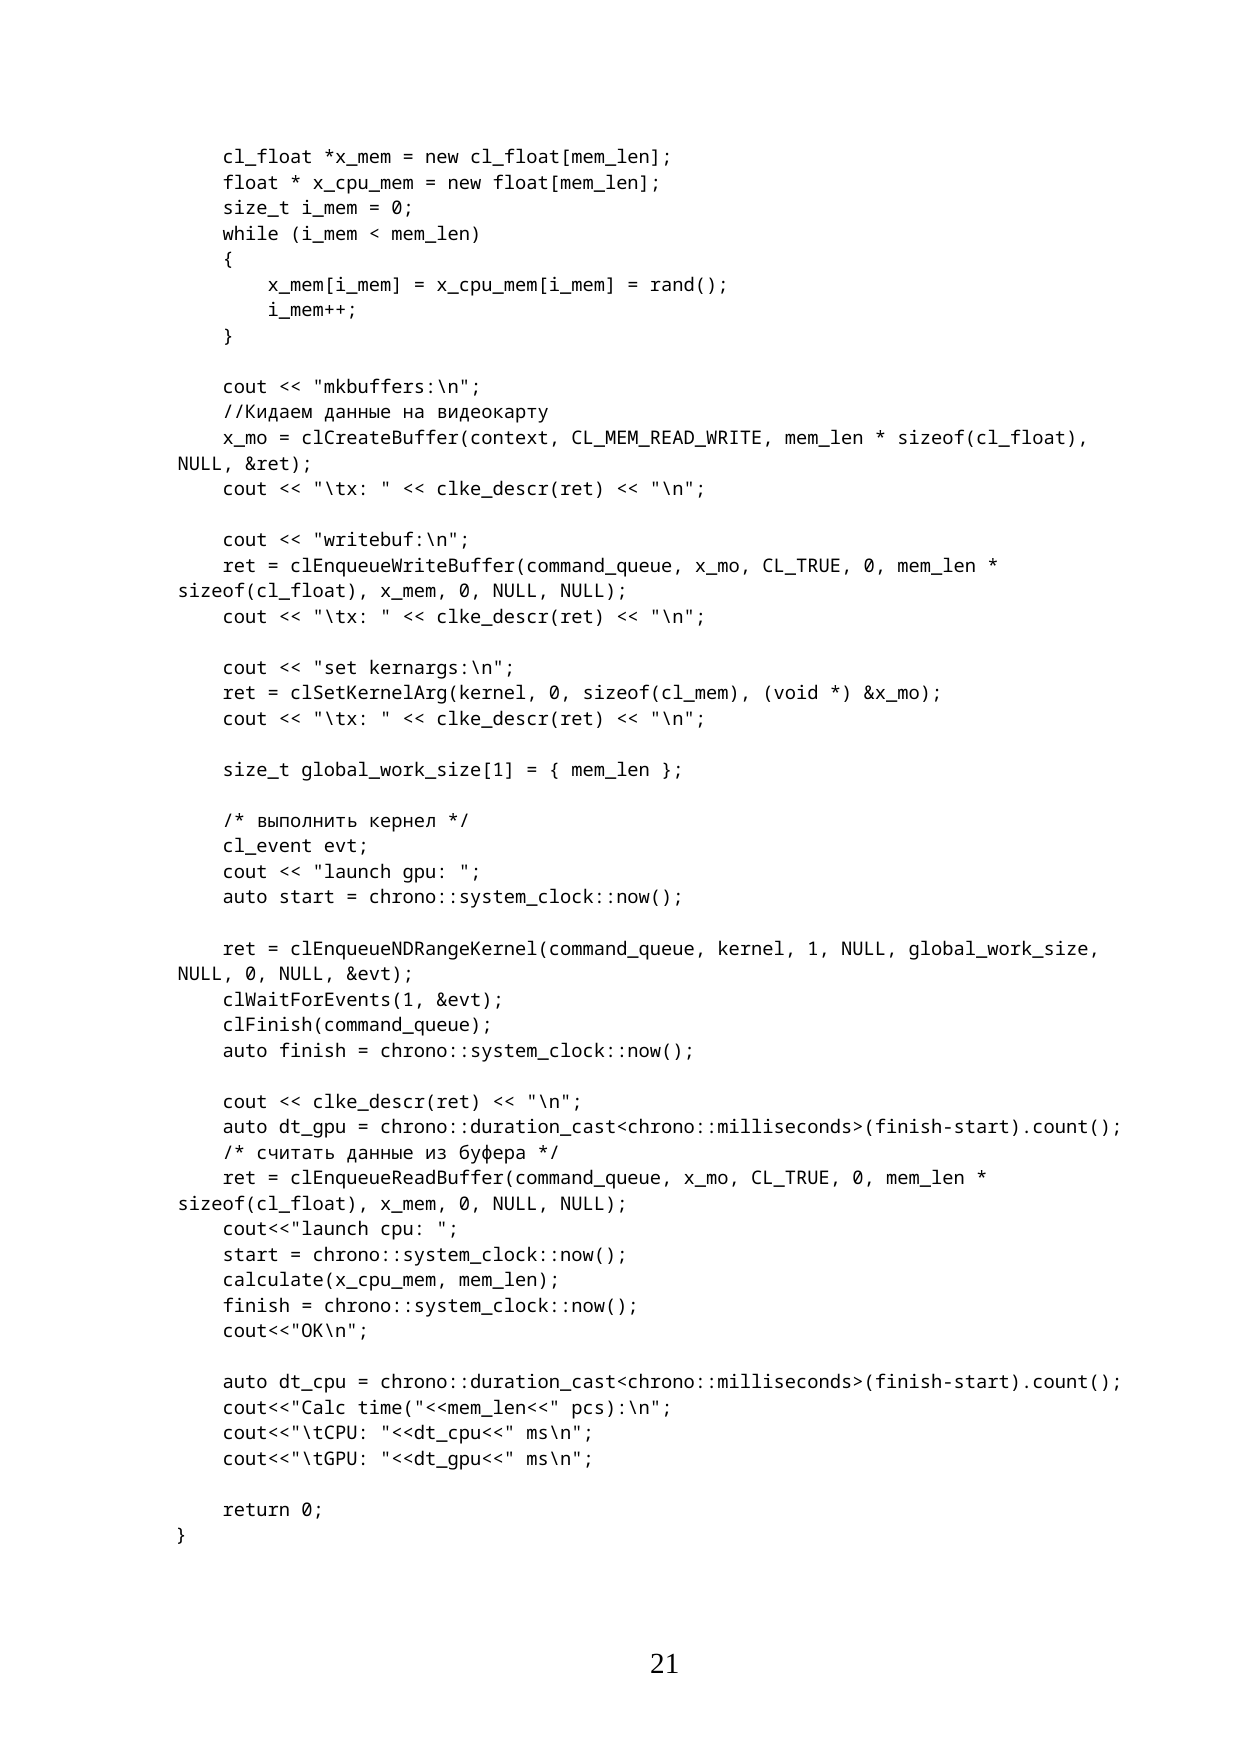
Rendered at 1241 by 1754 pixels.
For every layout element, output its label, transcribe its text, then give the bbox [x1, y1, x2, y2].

text cout << "\tx: " << clke_descr(ret) << "\n"; [177, 705, 1152, 731]
text x_mo = clCreateBuffer(context, CL_MEM_READ_WRITE, mem_len * sizeof(cl_float), NULL, &ret); [177, 424, 1152, 475]
text while (i_mem < mem_len) [177, 220, 1152, 246]
text clWaitForEvents(1, &evt); [177, 986, 1152, 1011]
text cout << clke_descr(ret) << "\n"; [177, 1088, 1152, 1113]
text finish = chrono::system_clock::now(); [177, 1292, 1152, 1318]
text } [177, 1522, 1152, 1547]
text size_t global_work_size[1] = { mem_len }; [177, 756, 1152, 782]
text cout<<"\tGPU: "<<dt_gpu<<" ms\n"; [177, 1445, 1152, 1471]
text cout << "set kernargs:\n"; [177, 654, 1152, 679]
text cout << "launch gpu: "; [177, 858, 1152, 884]
text cout << "mkbuffers:\n"; [177, 373, 1152, 399]
text x_mem[i_mem] = x_cpu_mem[i_mem] = rand(); [177, 271, 1152, 297]
text } [177, 322, 1152, 348]
text float * x_cpu_mem = new float[mem_len]; [177, 169, 1152, 195]
text i_mem++; [177, 297, 1152, 322]
text /* выполнить кернел */ [177, 807, 1152, 833]
text cout<<"Calc time("<<mem_len<<" pcs):\n"; [177, 1394, 1152, 1420]
text cout << "\tx: " << clke_descr(ret) << "\n"; [177, 603, 1152, 628]
text ret = clEnqueueReadBuffer(command_queue, x_mo, CL_TRUE, 0, mem_len * sizeof(cl_float), x_mem, 0, NULL, NULL); [177, 1164, 1152, 1216]
text cout << "\tx: " << clke_descr(ret) << "\n"; [177, 475, 1152, 501]
text calculate(x_cpu_mem, mem_len); [177, 1267, 1152, 1292]
text cout<<"\tCPU: "<<dt_cpu<<" ms\n"; [177, 1420, 1152, 1445]
text return 0; [177, 1496, 1152, 1522]
text ret = clSetKernelArg(kernel, 0, sizeof(cl_mem), (void *) &x_mo); [177, 679, 1152, 705]
text clFinish(command_queue); [177, 1011, 1152, 1037]
text start = chrono::system_clock::now(); [177, 1241, 1152, 1267]
text auto finish = chrono::system_clock::now(); [177, 1037, 1152, 1062]
text { [177, 246, 1152, 271]
text /* считать данные из буфера */ [177, 1139, 1152, 1164]
text cl_float *x_mem = new cl_float[mem_len]; [177, 144, 1152, 169]
text cout<<"OK\n"; [177, 1318, 1152, 1343]
text //Кидаем данные на видеокарту [177, 399, 1152, 424]
text cl_event evt; [177, 833, 1152, 858]
text auto start = chrono::system_clock::now(); [177, 884, 1152, 909]
text ret = clEnqueueNDRangeKernel(command_queue, kernel, 1, NULL, global_work_size, NULL, 0, NULL, &evt); [177, 935, 1152, 986]
text cout << "writebuf:\n"; [177, 526, 1152, 552]
text auto dt_cpu = chrono::duration_cast<chrono::milliseconds>(finish-start).count(); [177, 1369, 1152, 1394]
text ret = clEnqueueWriteBuffer(command_queue, x_mo, CL_TRUE, 0, mem_len * sizeof(cl_float), x_mem, 0, NULL, NULL); [177, 552, 1152, 603]
text cout<<"launch cpu: "; [177, 1216, 1152, 1241]
text auto dt_gpu = chrono::duration_cast<chrono::milliseconds>(finish-start).count(); [177, 1113, 1152, 1139]
text size_t i_mem = 0; [177, 195, 1152, 220]
